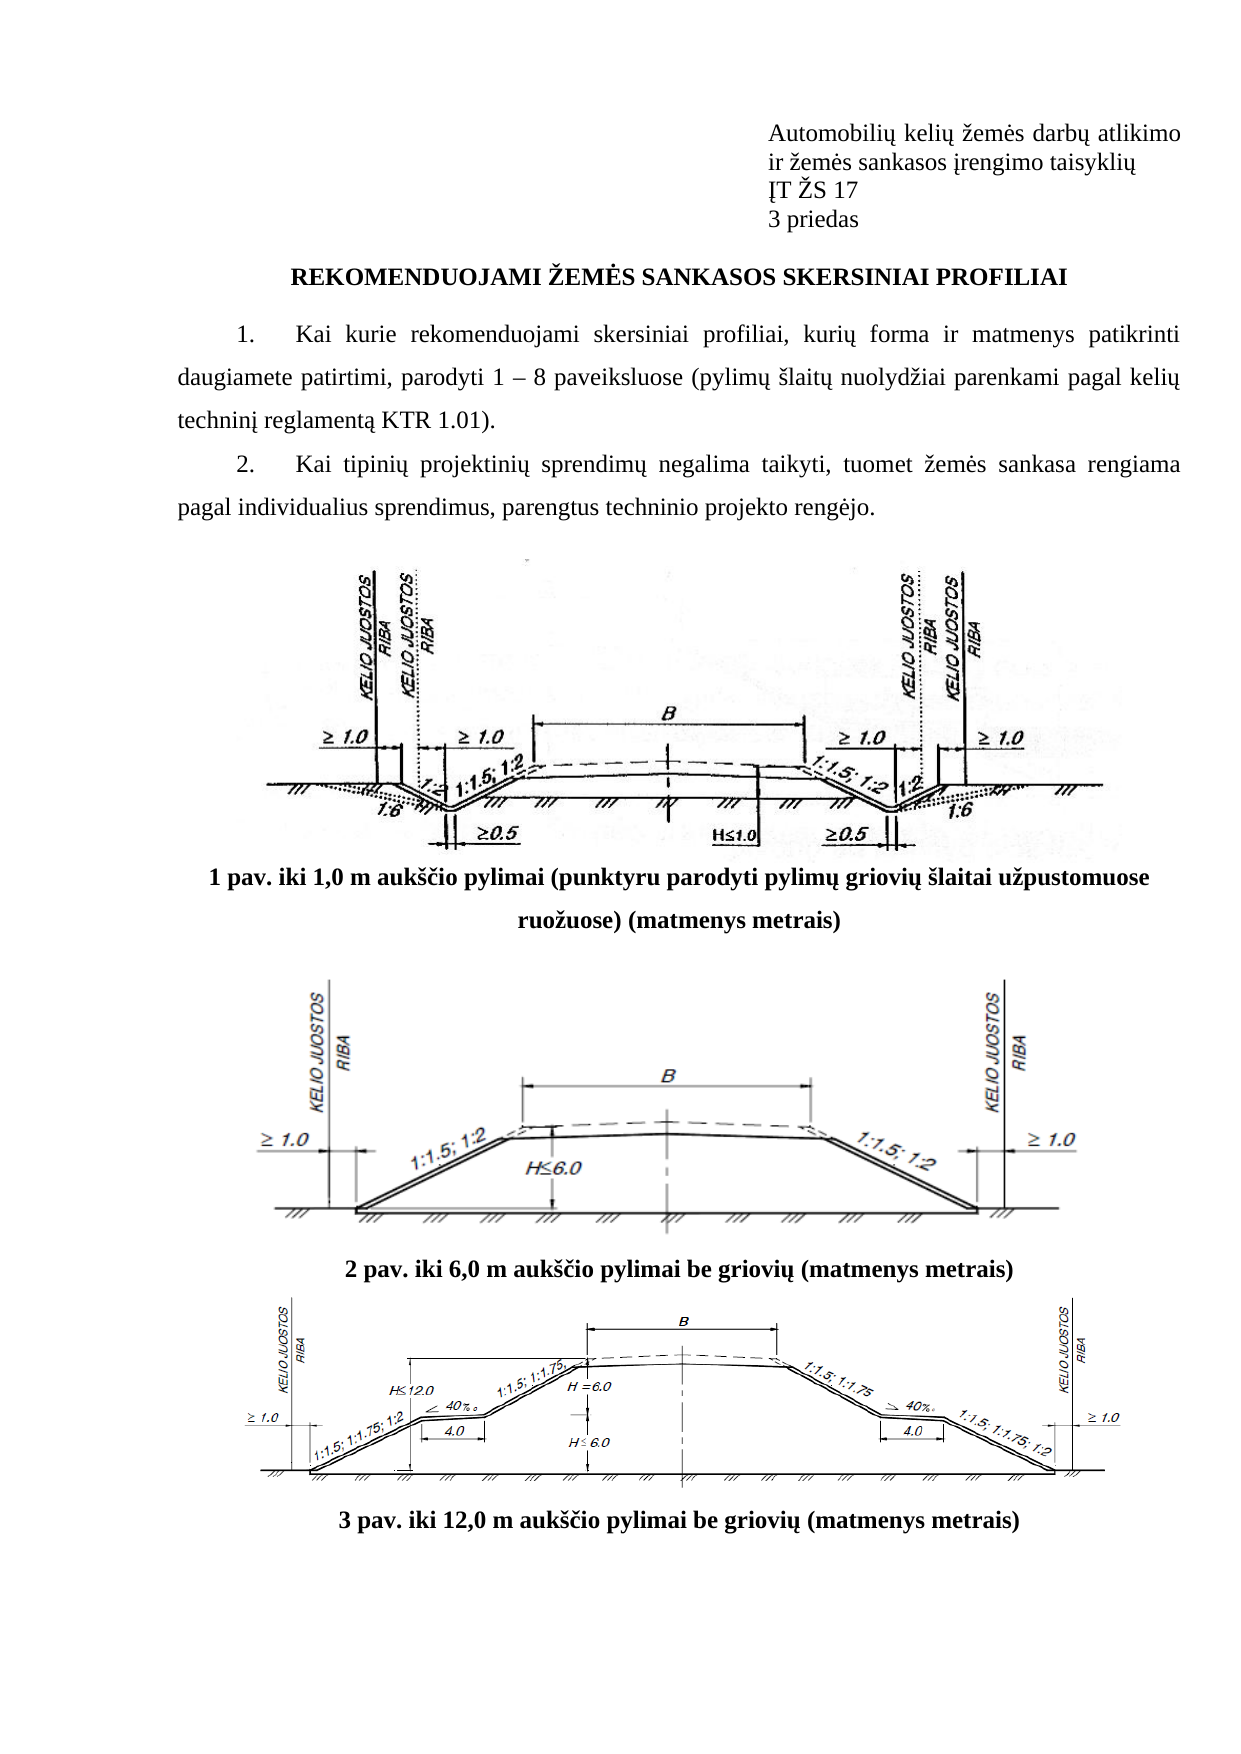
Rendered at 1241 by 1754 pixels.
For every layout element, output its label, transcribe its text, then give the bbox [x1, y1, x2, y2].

text Automobilių kelių žemės darbų atlikimo ir žemės sankasos įrengimo taisyklių [768, 118, 1181, 176]
text REKOMENDUOJAMI ŽEMĖS SANKASOS SKERSINIAI PROFILIAI [177, 262, 1181, 291]
text ĮT ŽS 17 [768, 176, 1181, 204]
text 2 pav. iki 6,0 m aukščio pylimai be griovių (matmenys metrais) [177, 1254, 1181, 1282]
text 1 pav. iki 1,0 m aukščio pylimai (punktyru parodyti pylimų griovių šlaitai užpustomuose ruožuose) (matmenys metrais) [177, 862, 1181, 934]
text 3 pav. iki 12,0 m aukščio pylimai be griovių (matmenys metrais) [177, 1505, 1181, 1534]
text 1. Kai kurie rekomenduojami skersiniai profiliai, kurių forma ir matmenys patikrinti daugiamete patirtimi, parodyti 1 – 8 paveiksluose (pylimų šlaitų nuolydžiai parenkami pagal kelių techninį reglamentą KTR 1.01). [177, 319, 1181, 434]
text 3 priedas [768, 204, 1181, 233]
text 2. Kai tipinių projektinių sprendimų negalima taikyti, tuomet žemės sankasa rengiama pagal individualius sprendimus, parengtus techninio projekto rengėjo. [177, 449, 1181, 521]
